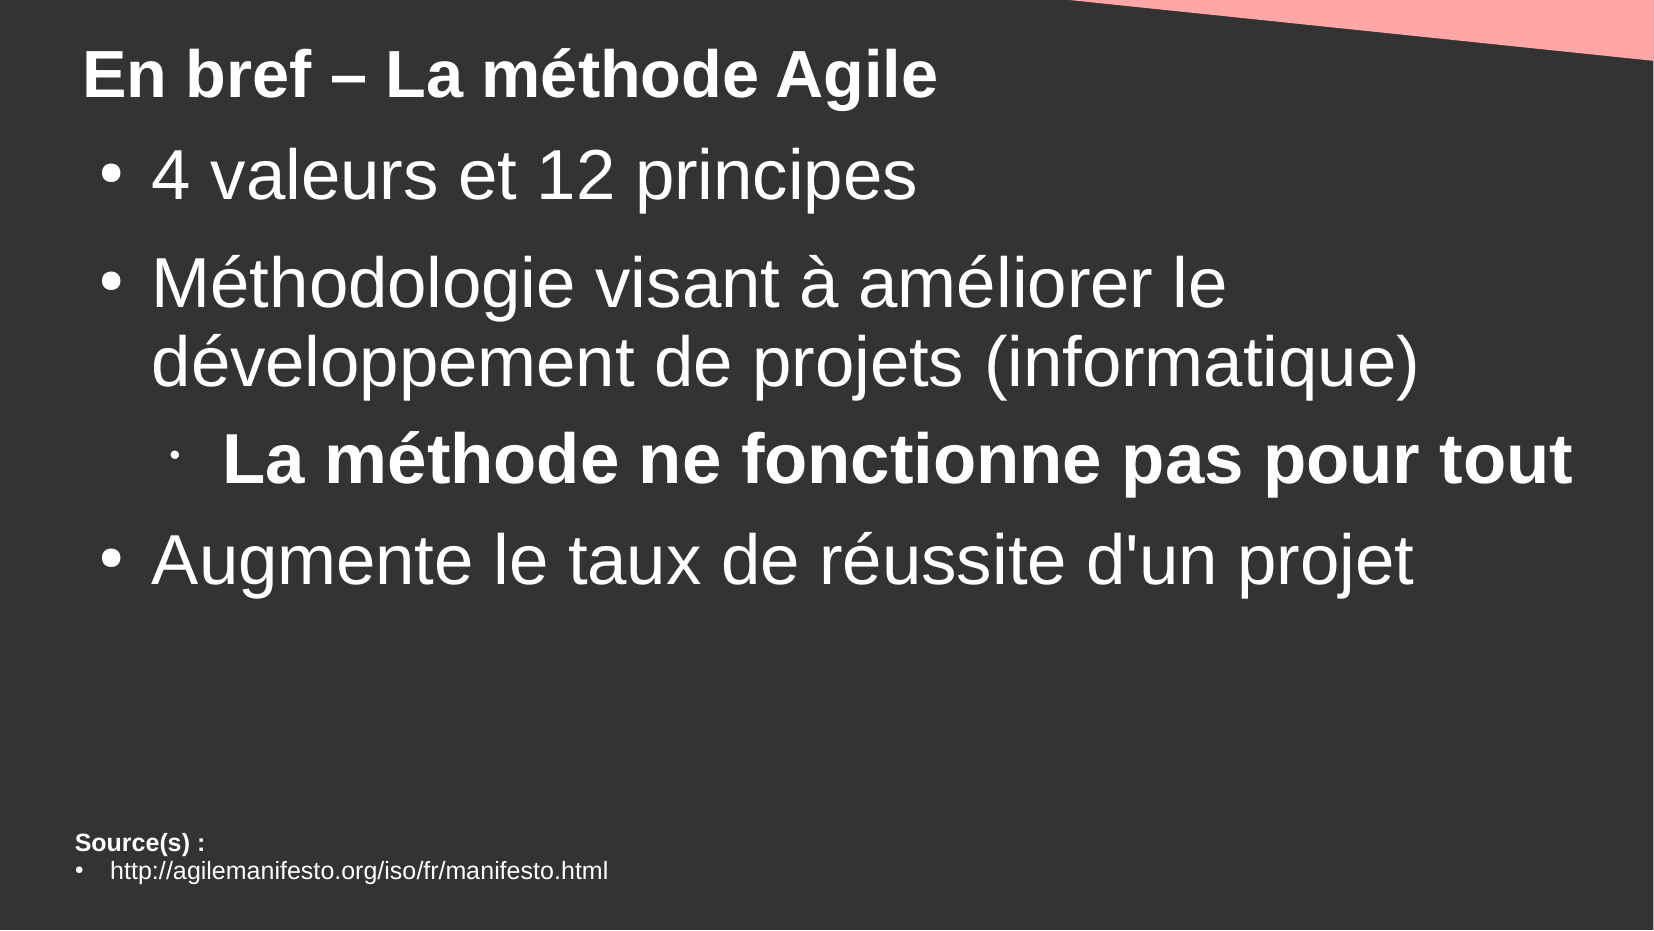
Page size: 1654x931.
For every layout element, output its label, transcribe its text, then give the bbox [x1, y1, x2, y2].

title En bref – La méthode Agile [82, 37, 1571, 122]
text_box [1069, 0, 1654, 61]
list 4 valeurs et 12 principes Méthodologie visant à améliorer le développement de projets (informatique) La méthode ne fonctionne pas pour tout Augmente le taux de réussite d'un projet [80, 135, 1620, 777]
text_box Source(s) : http://agilemanifesto.org/iso/fr/manifesto.html [59, 821, 1546, 920]
